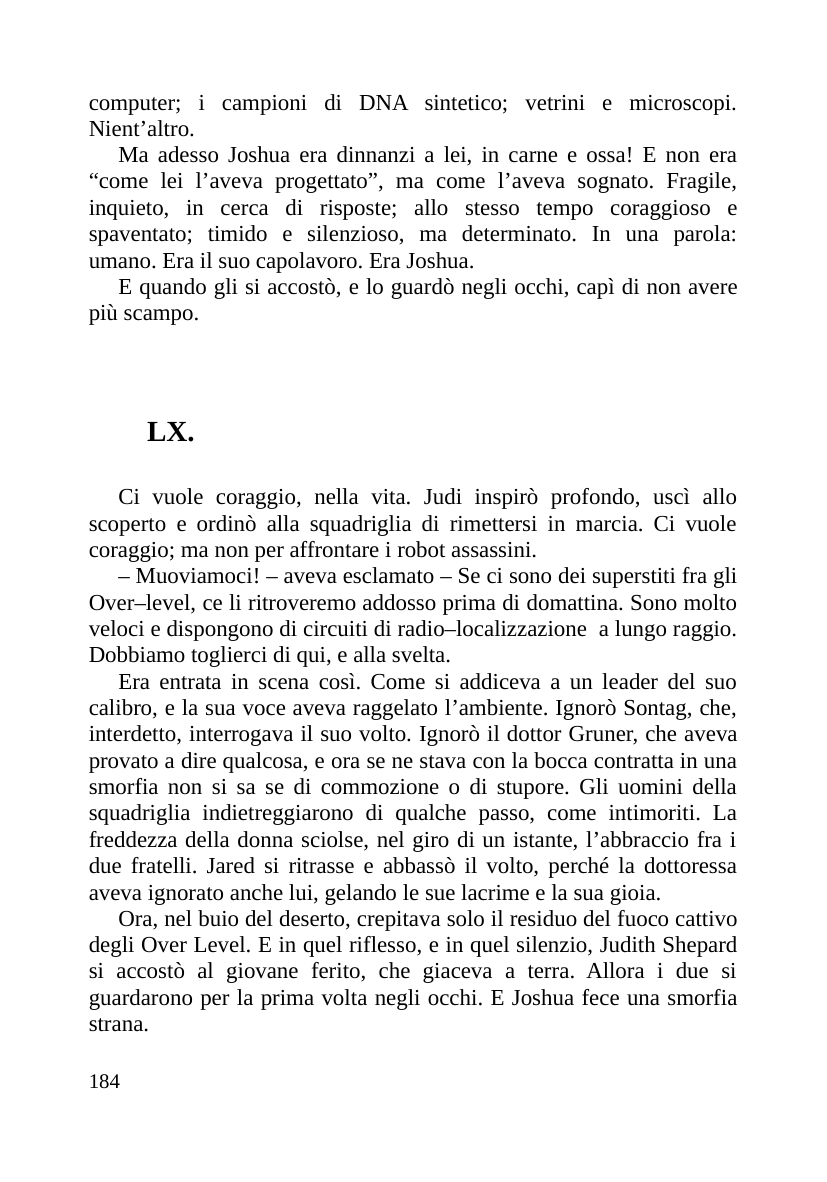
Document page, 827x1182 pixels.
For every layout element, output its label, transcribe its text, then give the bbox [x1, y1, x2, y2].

text – Muoviamoci! – aveva esclamato – Se ci sono dei superstiti fra gli Over–level, ce li ritroveremo addosso prima di domattina. Sono molto veloci e dispongono di circuiti di radio–localizzazione a lungo raggio. Dobbiamo toglierci di qui, e alla svelta. [88, 562, 738, 668]
text Ora, nel buio del deserto, crepitava solo il residuo del fuoco cattivo degli Over Level. E in quel riflesso, e in quel silenzio, Judith Shepard si accostò al giovane ferito, che giaceva a terra. Allora i due si guardarono per la prima volta negli occhi. E Joshua fece una smorfia strana. [88, 905, 738, 1037]
text computer; i campioni di DNA sintetico; vetrini e microscopi. Nient’altro. [88, 88, 738, 141]
text Ci vuole coraggio, nella vita. Judi inspirò profondo, uscì allo scoperto e ordinò alla squadriglia di rimettersi in marcia. Ci vuole coraggio; ma non per affrontare i robot assassini. [88, 483, 738, 562]
text Era entrata in scena così. Come si addiceva a un leader del suo calibro, e la sua voce aveva raggelato l’ambiente. Ignorò Sontag, che, interdetto, interrogava il suo volto. Ignorò il dottor Gruner, che aveva provato a dire qualcosa, e ora se ne stava con la bocca contratta in una smorfia non si sa se di commozione o di stupore. Gli uomini della squadriglia indietreggiarono di qualche passo, come intimoriti. La freddezza della donna sciolse, nel giro di un istante, l’abbraccio fra i due fratelli. Jared si ritrasse e abbassò il volto, perché la dottoressa aveva ignorato anche lui, gelando le sue lacrime e la sua gioia. [88, 668, 738, 905]
subtitle LX. [88, 414, 738, 448]
text Ma adesso Joshua era dinnanzi a lei, in carne e ossa! E non era “come lei l’aveva progettato”, ma come l’aveva sognato. Fragile, inquieto, in cerca di risposte; allo stesso tempo coraggioso e spaventato; timido e silenzioso, ma determinato. In una parola: umano. Era il suo capolavoro. Era Joshua. [88, 141, 738, 273]
text E quando gli si accostò, e lo guardò negli occhi, capì di non avere più scampo. [88, 273, 738, 326]
